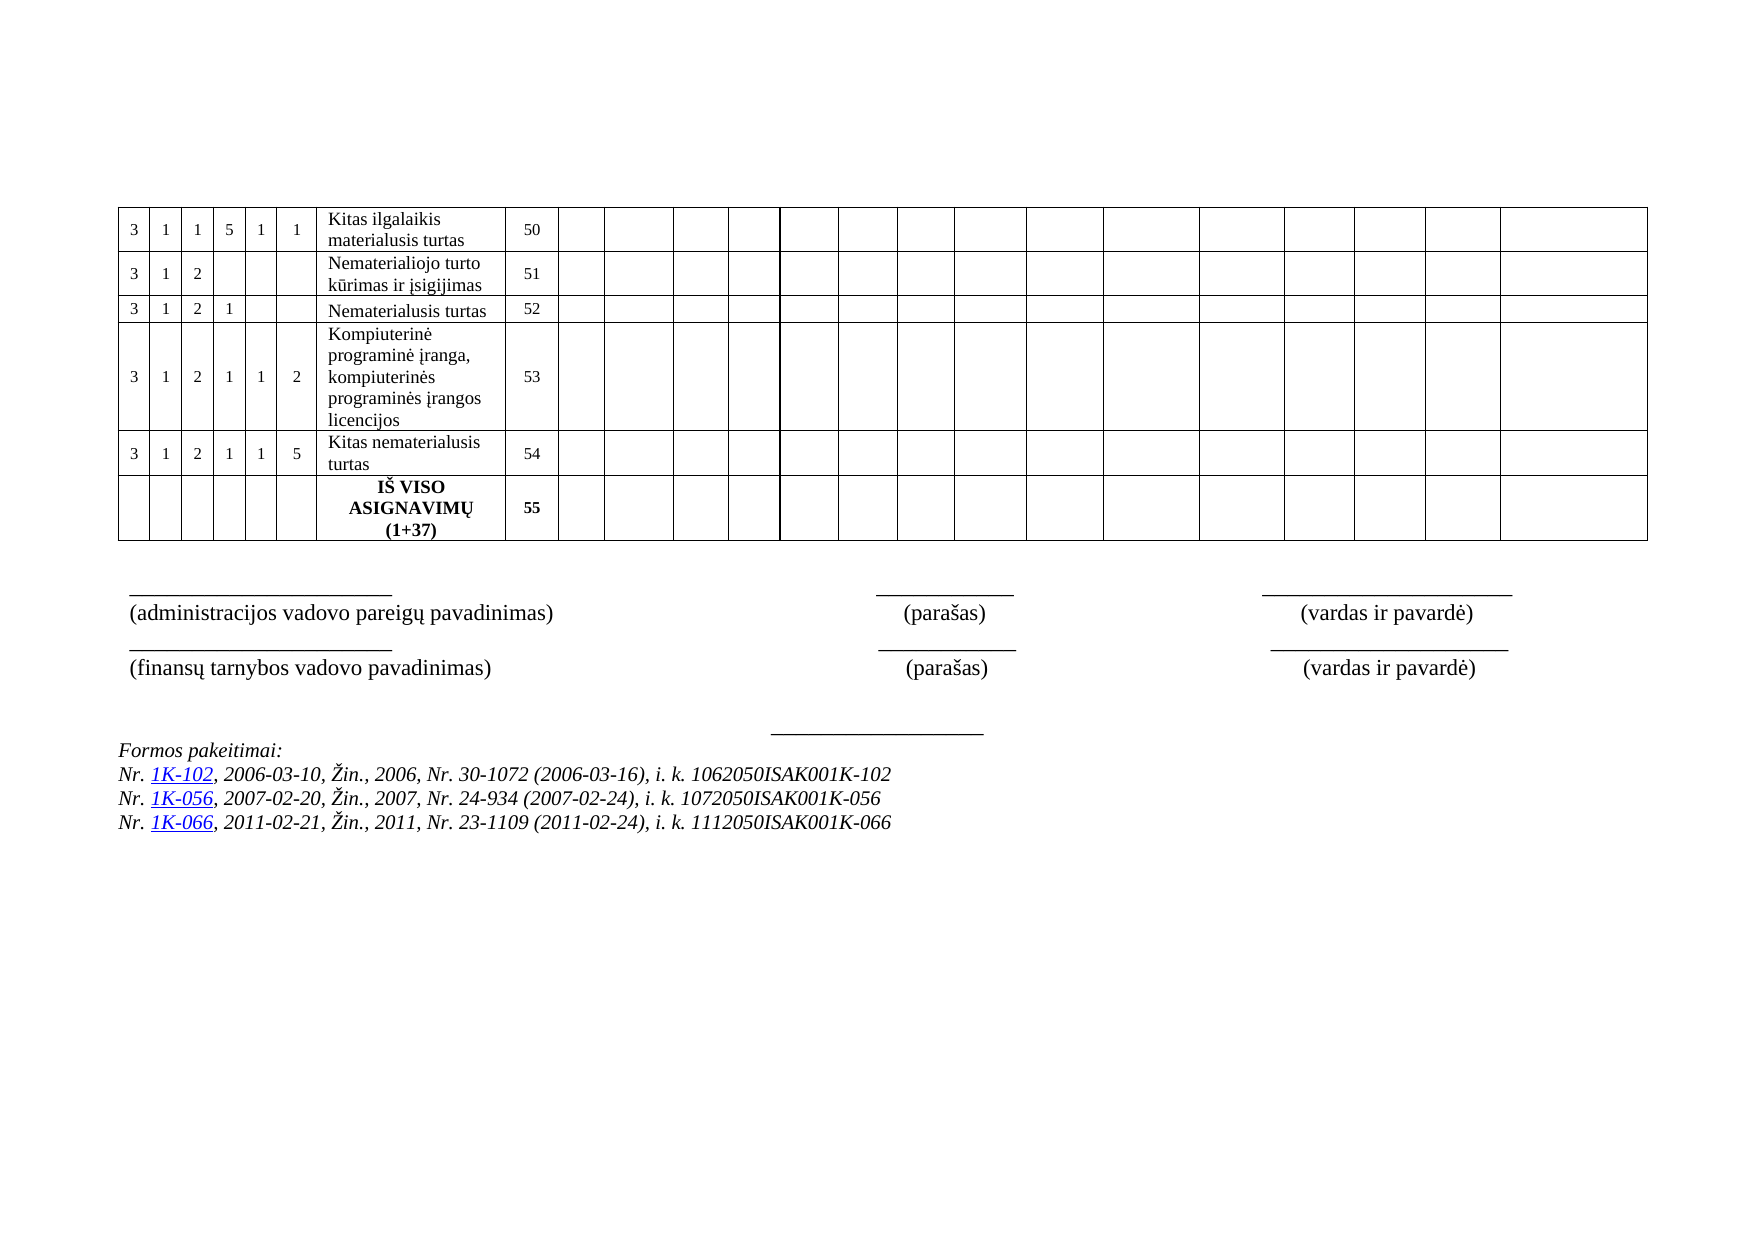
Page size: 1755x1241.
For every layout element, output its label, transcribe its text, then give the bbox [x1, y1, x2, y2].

table_cell [898, 323, 954, 430]
table_cell IŠ VISO ASIGNAVIMŲ (1+37) [317, 476, 505, 540]
table_cell ___________________ (vardas ir pavardė) [1134, 625, 1645, 681]
table_cell 2 [277, 323, 316, 430]
table_cell [1426, 296, 1500, 322]
table_cell [559, 252, 604, 295]
table_cell [839, 323, 897, 430]
table_cell [1027, 208, 1103, 251]
table_cell [955, 296, 1026, 322]
table_cell [1501, 296, 1647, 322]
table_cell [898, 208, 954, 251]
table_cell [1426, 476, 1500, 540]
table_cell [1104, 323, 1199, 430]
text Nr. 1K-102, 2006-03-10, Žin., 2006, Nr. 30-1072 (2006-03-16), i. k. 1062050ISAK001K-102 [118, 762, 1636, 786]
table_cell [729, 431, 779, 474]
table_cell [955, 208, 1026, 251]
table_cell [559, 323, 604, 430]
table_cell [1027, 431, 1103, 474]
table_cell 50 [506, 208, 558, 251]
table_cell [781, 431, 838, 474]
table_header ___________ (parašas) [760, 570, 1129, 625]
table_header ____________________ (vardas ir pavardė) [1129, 570, 1645, 625]
table_cell [214, 252, 245, 295]
table_cell [1200, 296, 1284, 322]
table_cell 1 [246, 208, 276, 251]
table_cell [559, 431, 604, 474]
table_cell [605, 252, 673, 295]
table_cell [1200, 208, 1284, 251]
table_cell [1355, 431, 1425, 474]
table_cell [559, 208, 604, 251]
table_cell [182, 476, 213, 540]
table_cell 1 [246, 431, 276, 474]
table_cell 3 [119, 296, 149, 322]
table_cell [277, 476, 316, 540]
table_cell [1355, 296, 1425, 322]
table_cell [839, 296, 897, 322]
table_cell 2 [182, 431, 213, 474]
table_cell [674, 431, 728, 474]
table_cell [1501, 252, 1647, 295]
table_cell Nematerialusis turtas [317, 296, 505, 322]
table_cell 2 [182, 296, 213, 322]
table_cell [674, 252, 728, 295]
table_cell [898, 476, 954, 540]
table_cell [729, 252, 779, 295]
table_cell [605, 476, 673, 540]
table_cell [729, 296, 779, 322]
table_cell [781, 208, 838, 251]
text Nr. 1K-056, 2007-02-20, Žin., 2007, Nr. 24-934 (2007-02-24), i. k. 1072050ISAK001K-056 [118, 786, 1636, 810]
table_cell [1027, 476, 1103, 540]
table_cell 1 [214, 296, 245, 322]
table_cell [1104, 476, 1199, 540]
table_cell [898, 431, 954, 474]
table_cell [1104, 208, 1199, 251]
table_cell 1 [150, 252, 181, 295]
table_cell [1200, 431, 1284, 474]
table_cell [605, 296, 673, 322]
table_cell [839, 476, 897, 540]
table_cell [1285, 208, 1354, 251]
table_cell [1501, 431, 1647, 474]
table_cell [674, 323, 728, 430]
table_cell [955, 476, 1026, 540]
table_cell Nematerialiojo turto kūrimas ir įsigijimas [317, 252, 505, 295]
table_cell [1104, 252, 1199, 295]
table_cell [1501, 208, 1647, 251]
table_cell [781, 323, 838, 430]
table_cell 5 [277, 431, 316, 474]
table_cell [1501, 323, 1647, 430]
table_cell [781, 476, 838, 540]
table_cell [839, 208, 897, 251]
table_cell 5 [214, 208, 245, 251]
text Nr. 1K-066, 2011-02-21, Žin., 2011, Nr. 23-1109 (2011-02-24), i. k. 1112050ISAK001K-066 [118, 810, 1636, 834]
table_cell [839, 252, 897, 295]
table_header _____________________ (administracijos vadovo pareigų pavadinimas) [118, 570, 760, 625]
table_cell 54 [506, 431, 558, 474]
text Formos pakeitimai: [118, 738, 1636, 762]
text _________________ [118, 709, 1636, 738]
table_cell [955, 431, 1026, 474]
table_cell [1355, 252, 1425, 295]
table_cell [559, 476, 604, 540]
table_cell [1027, 296, 1103, 322]
table_cell [1285, 431, 1354, 474]
table_cell [729, 208, 779, 251]
table_cell 1 [246, 323, 276, 430]
table_cell [955, 252, 1026, 295]
table_cell [1426, 208, 1500, 251]
table_cell [1027, 252, 1103, 295]
table_cell 3 [119, 323, 149, 430]
table_cell [246, 252, 276, 295]
table_cell 1 [150, 431, 181, 474]
table_cell _____________________ (finansų tarnybos vadovo pavadinimas) [118, 625, 760, 681]
table_cell 1 [277, 208, 316, 251]
table_cell [729, 476, 779, 540]
table_cell 2 [182, 252, 213, 295]
table_cell [1027, 323, 1103, 430]
table_cell [898, 296, 954, 322]
table_cell [674, 208, 728, 251]
table_cell [1285, 296, 1354, 322]
table_cell [1355, 208, 1425, 251]
table_cell [246, 476, 276, 540]
table_cell [674, 476, 728, 540]
table_cell [781, 252, 838, 295]
table_cell [1104, 296, 1199, 322]
table_cell 55 [506, 476, 558, 540]
table_cell [119, 476, 149, 540]
table_cell 3 [119, 208, 149, 251]
table_cell [559, 296, 604, 322]
table_cell [605, 323, 673, 430]
table_cell 1 [150, 296, 181, 322]
table_cell 53 [506, 323, 558, 430]
table_cell ___________ (parašas) [760, 625, 1133, 681]
table_cell [277, 296, 316, 322]
table_cell 51 [506, 252, 558, 295]
table_cell [1501, 476, 1647, 540]
table_cell 2 [182, 323, 213, 430]
table_cell [898, 252, 954, 295]
table_cell [277, 252, 316, 295]
table_cell 1 [214, 323, 245, 430]
table_cell [1104, 431, 1199, 474]
table_cell [605, 208, 673, 251]
table_cell [1426, 252, 1500, 295]
table_cell 1 [150, 208, 181, 251]
table_cell [955, 323, 1026, 430]
table_cell Kitas nematerialusis turtas [317, 431, 505, 474]
table_cell [839, 431, 897, 474]
table_cell [1355, 476, 1425, 540]
table_cell 52 [506, 296, 558, 322]
table_cell 3 [119, 431, 149, 474]
table_cell Kompiuterinė programinė įranga, kompiuterinės programinės įrangos licencijos [317, 323, 505, 430]
table_cell [214, 476, 245, 540]
table_cell 3 [119, 252, 149, 295]
table_cell 1 [182, 208, 213, 251]
table_cell [781, 296, 838, 322]
table_cell [1355, 323, 1425, 430]
table_cell [729, 323, 779, 430]
table_cell 1 [214, 431, 245, 474]
table_cell [1285, 252, 1354, 295]
table_cell [1285, 323, 1354, 430]
table_cell [246, 296, 276, 322]
table_cell Kitas ilgalaikis materialusis turtas [317, 208, 505, 251]
table_cell [674, 296, 728, 322]
table_cell [1426, 323, 1500, 430]
table_cell [1200, 323, 1284, 430]
table_cell [605, 431, 673, 474]
table_cell 1 [150, 323, 181, 430]
table_cell [1426, 431, 1500, 474]
table_cell [1200, 476, 1284, 540]
table_cell [1200, 252, 1284, 295]
table_cell [1285, 476, 1354, 540]
table_cell [150, 476, 181, 540]
